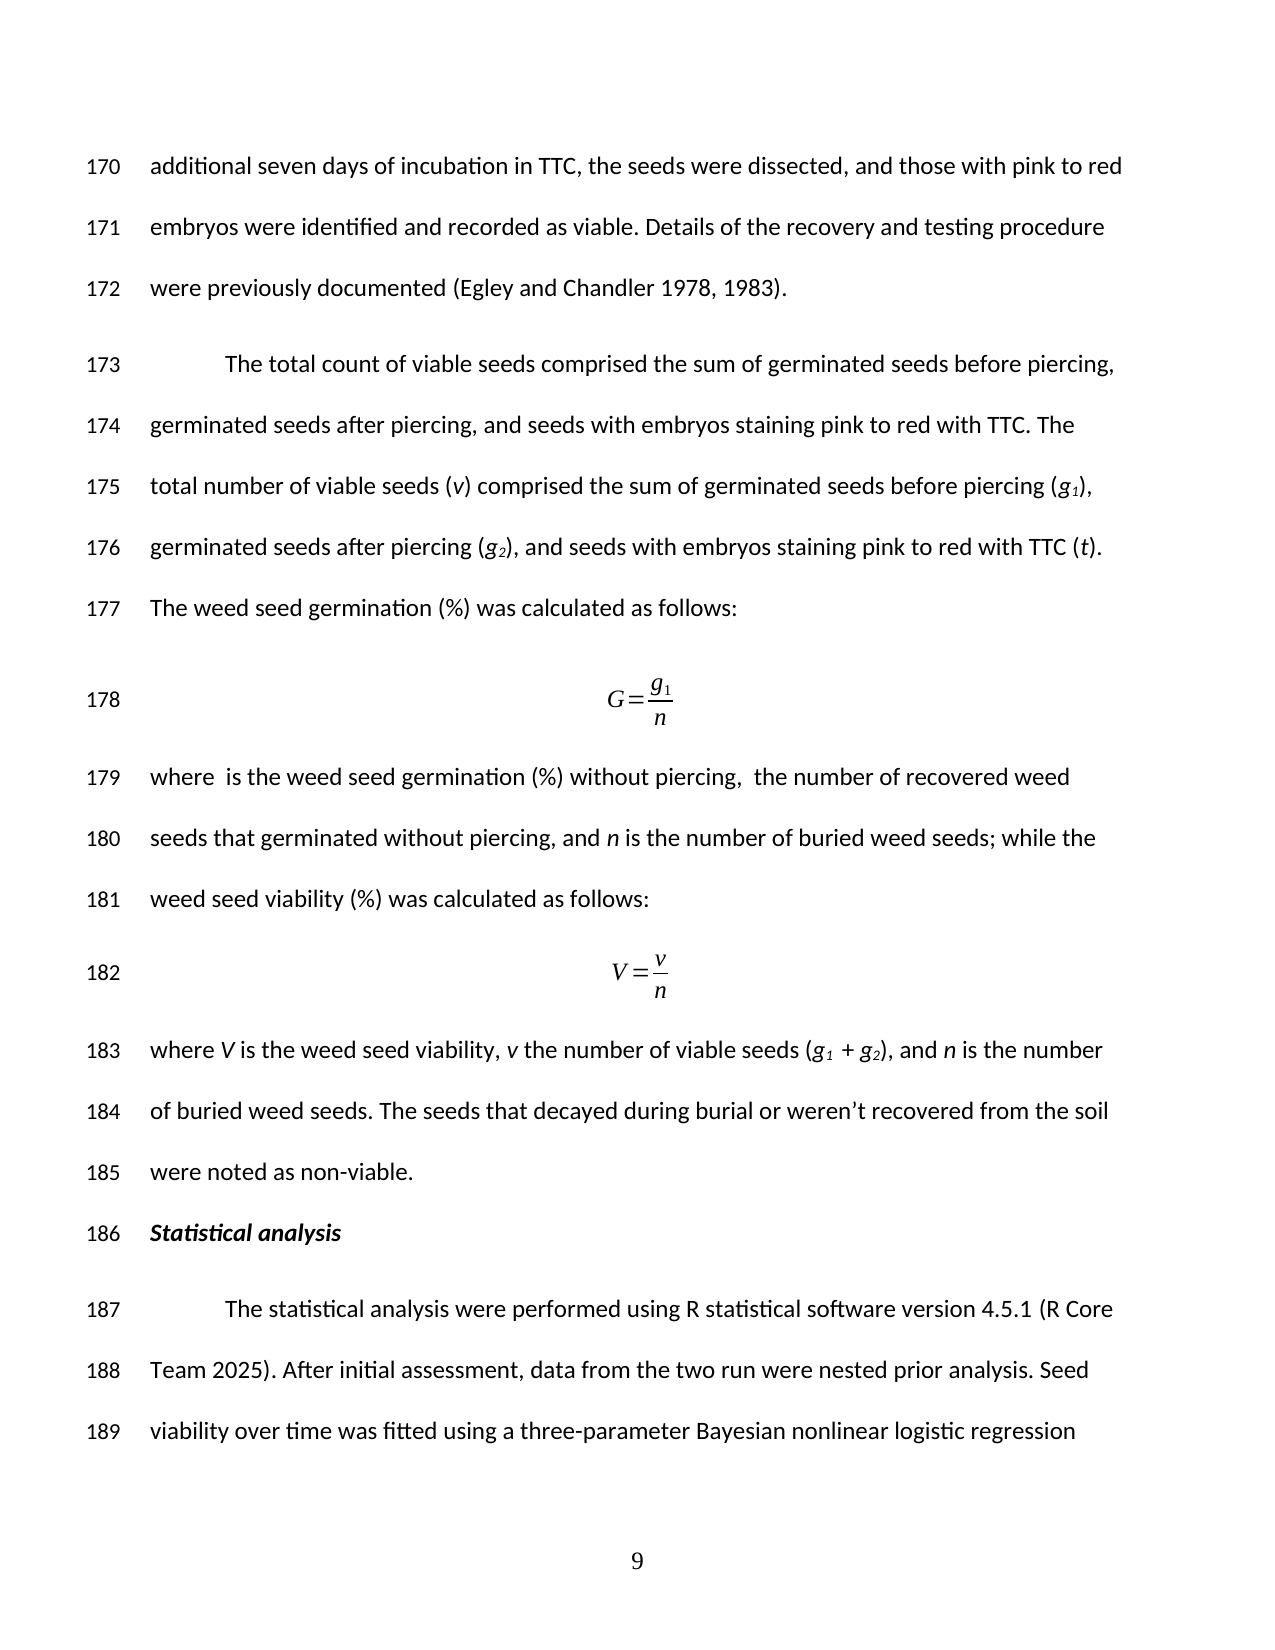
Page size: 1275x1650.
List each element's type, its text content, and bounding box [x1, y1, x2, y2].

text additional seven days of incubation in TTC, the seeds were dissected, and those with pink to red embryos were identified and recorded as viable. Details of the recovery and testing procedure were previously documented (Egley and Chandler 1978, 1983). [150, 150, 1125, 303]
text The statistical analysis were performed using R statistical software version 4.5.1 (R Core Team 2025). After initial assessment, data from the two run were nested prior analysis. Seed viability over time was fitted using a three-parameter Bayesian nonlinear logistic regression [150, 1293, 1125, 1445]
text The total count of viable seeds comprised the sum of germinated seeds before piercing, germinated seeds after piercing, and seeds with embryos staining pink to red with TTC. The total number of viable seeds (v) comprised the sum of germinated seeds before piercing (g1), germinated seeds after piercing (g2), and seeds with embryos staining pink to red with TTC (t). The weed seed germination (%) was calculated as follows: [150, 348, 1125, 622]
text where V is the weed seed viability, v the number of viable seeds (g1 + g2), and n is the number of buried weed seeds. The seeds that decayed during burial or weren’t recovered from the soil were noted as non-viable. [150, 1034, 1125, 1187]
text Statistical analysis [150, 1217, 1125, 1248]
text where is the weed seed germination (%) without piercing, the number of recovered weed seeds that germinated without piercing, and n is the number of buried weed seeds; while the weed seed viability (%) was calculated as follows: [150, 761, 1125, 914]
